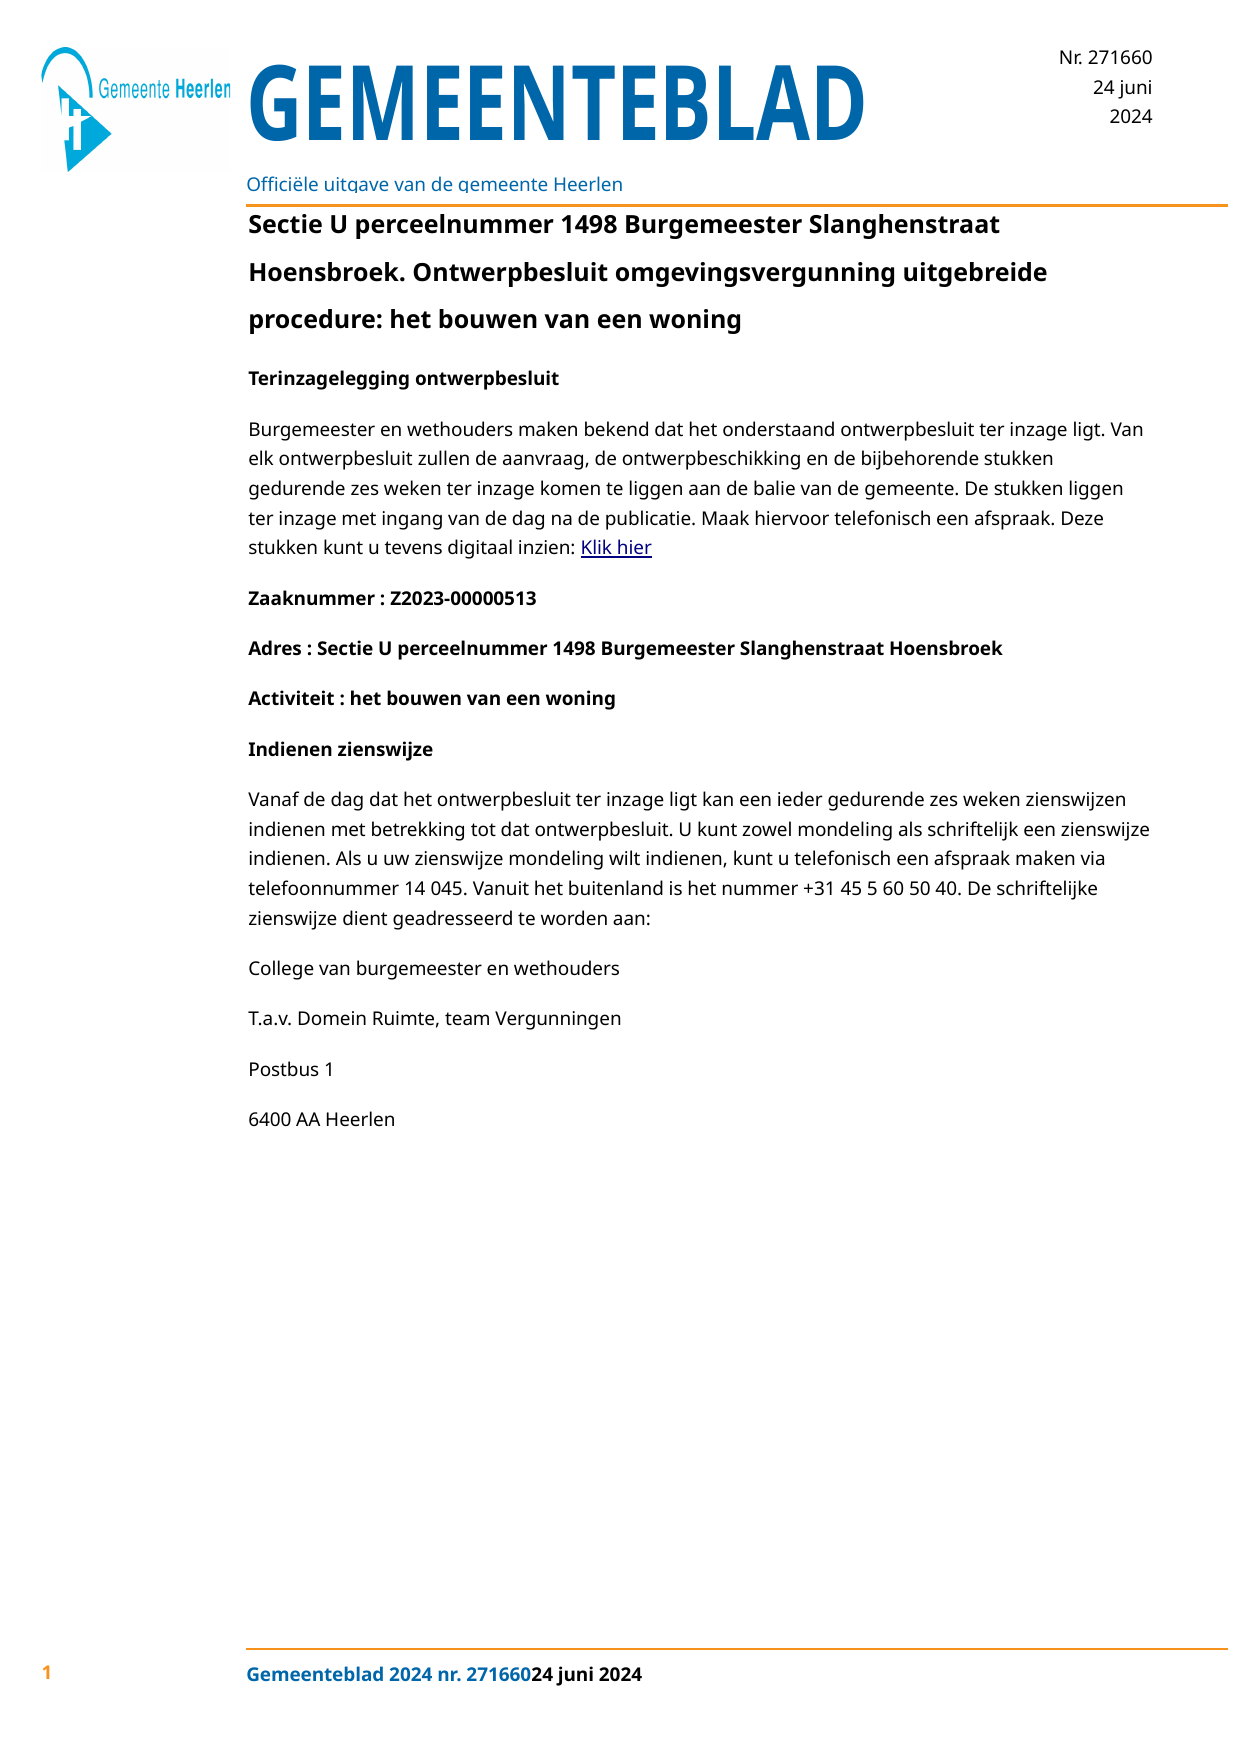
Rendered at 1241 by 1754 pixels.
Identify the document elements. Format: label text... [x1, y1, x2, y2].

picture [41, 47, 231, 172]
text Indienen zienswijze [248, 736, 1152, 762]
text Terinzagelegging ontwerpbesluit [248, 366, 1152, 391]
text T.a.v. Domein Ruimte, team Vergunningen [248, 1006, 1152, 1031]
text Activiteit : het bouwen van een woning [248, 686, 1152, 711]
text 6400 AA Heerlen [248, 1106, 1152, 1132]
text Postbus 1 [248, 1056, 1152, 1082]
text College van burgemeester en wethouders [248, 955, 1152, 981]
text Burgemeester en wethouders maken bekend dat het onderstaand ontwerpbesluit ter inzage ligt. Van elk ontwerpbesluit zullen de aanvraag, de ontwerpbeschikking en de bijbehorende stukken gedurende zes weken ter inzage komen te liggen aan de balie van de gemeente. De stukken liggen ter inzage met ingang van de dag na de publicatie. Maak hiervoor telefonisch een afspraak. Deze stukken kunt u tevens digitaal inzien: Klik hier [248, 416, 1152, 560]
text Zaaknummer : Z2023-00000513 [248, 585, 1152, 610]
text Vanaf de dag dat het ontwerpbesluit ter inzage ligt kan een ieder gedurende zes weken zienswijzen indienen met betrekking tot dat ontwerpbesluit. U kunt zowel mondeling als schriftelijk een zienswijze indienen. Als u uw zienswijze mondeling wilt indienen, kunt u telefonisch een afspraak maken via telefoonnummer 14 045. Vanuit het buitenland is het nummer +31 45 5 60 50 40. De schriftelijke zienswijze dient geadresseerd te worden aan: [248, 786, 1152, 930]
picture [41, 47, 59, 70]
text Adres : Sectie U perceelnummer 1498 Burgemeester Slanghenstraat Hoensbroek [248, 635, 1152, 661]
text Sectie U perceelnummer 1498 Burgemeester Slanghenstraat Hoensbroek. Ontwerpbesluit omgevingsvergunning uitgebreide procedure: het bouwen van een woning [248, 207, 1152, 336]
